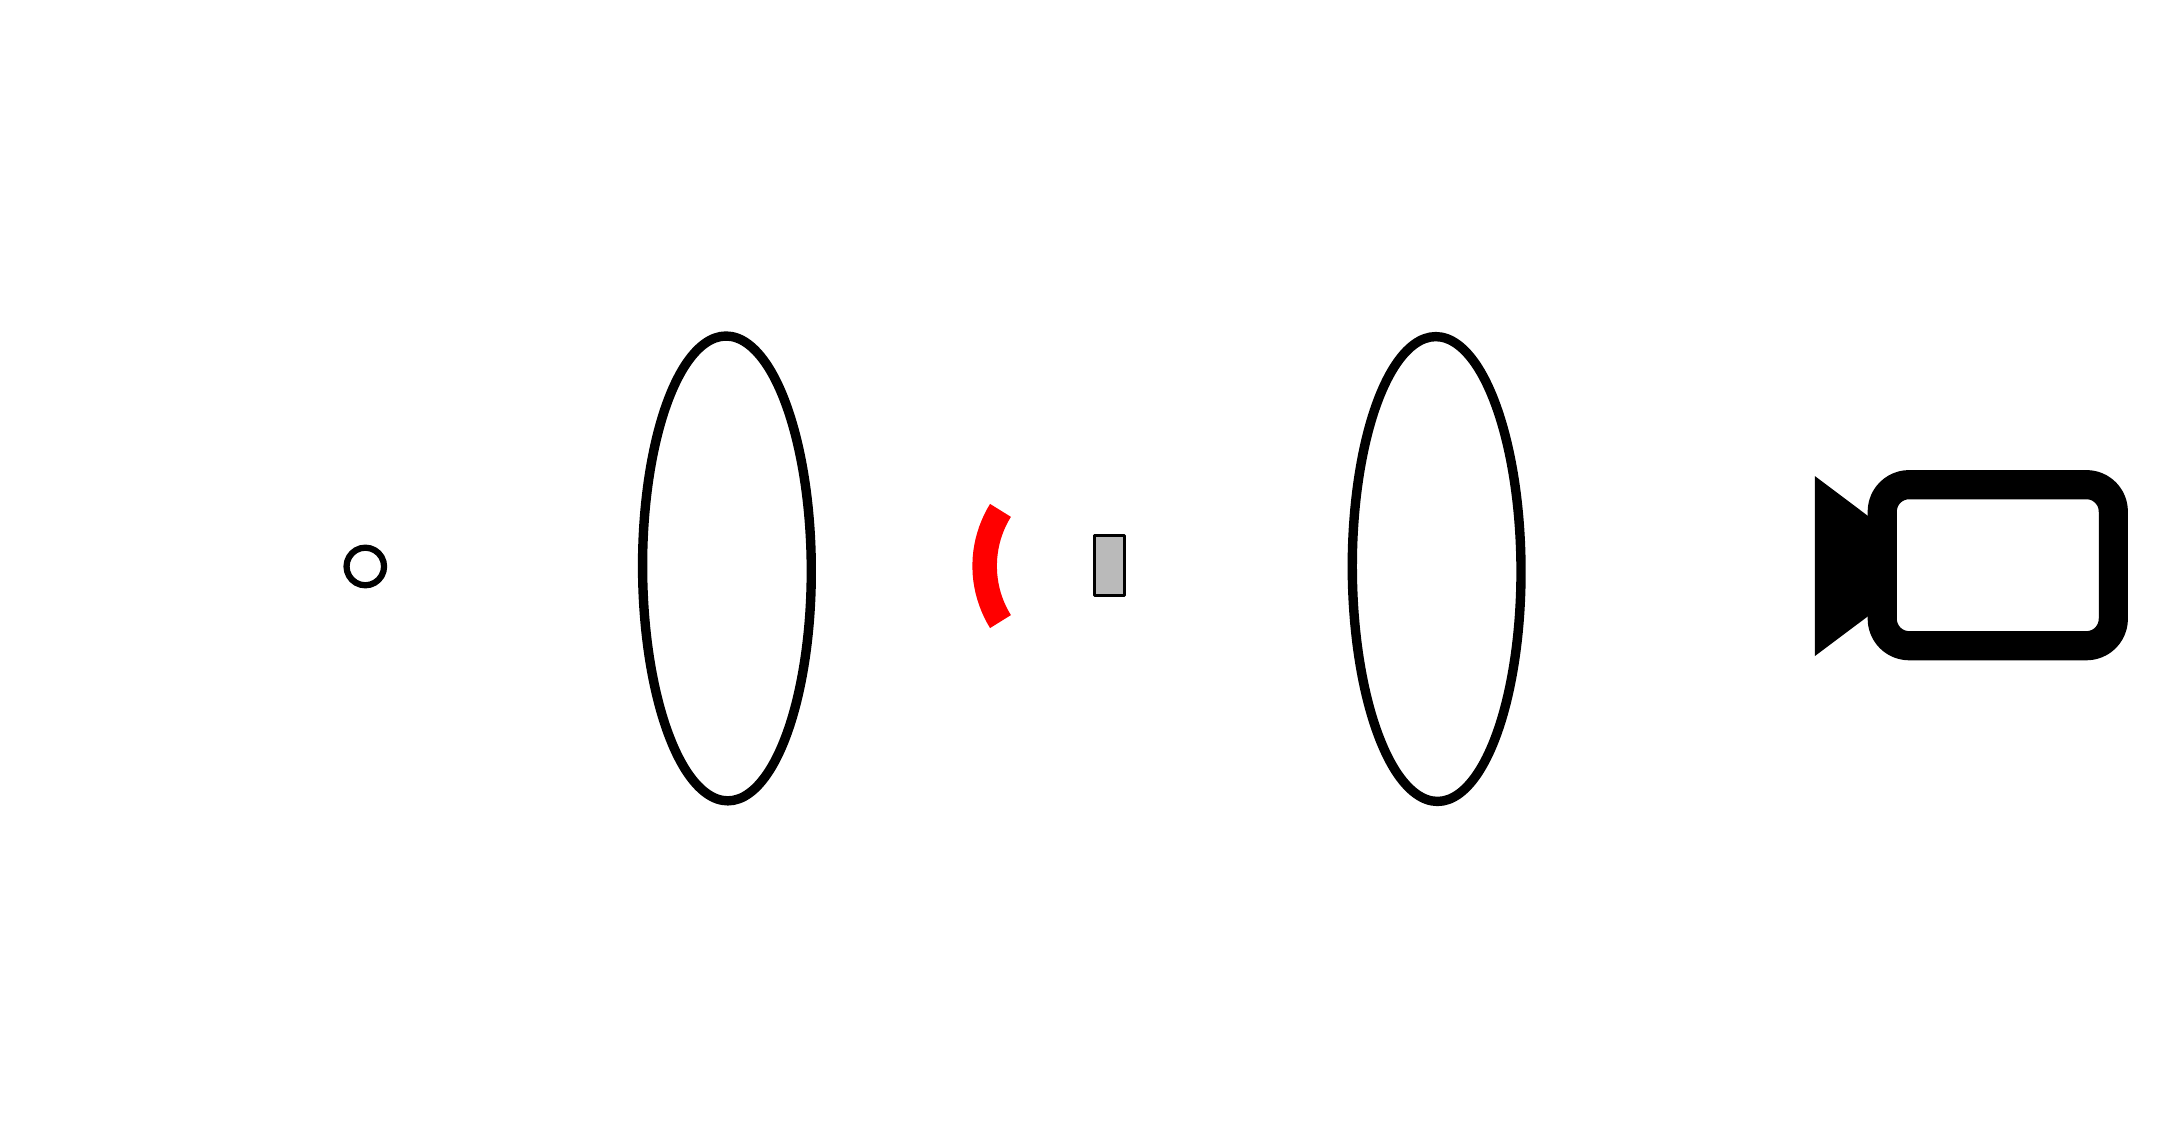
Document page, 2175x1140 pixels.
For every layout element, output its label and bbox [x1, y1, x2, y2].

text_box [1882, 484, 2114, 646]
text_box [1814, 476, 1875, 657]
text_box [642, 0, 1747, 1140]
